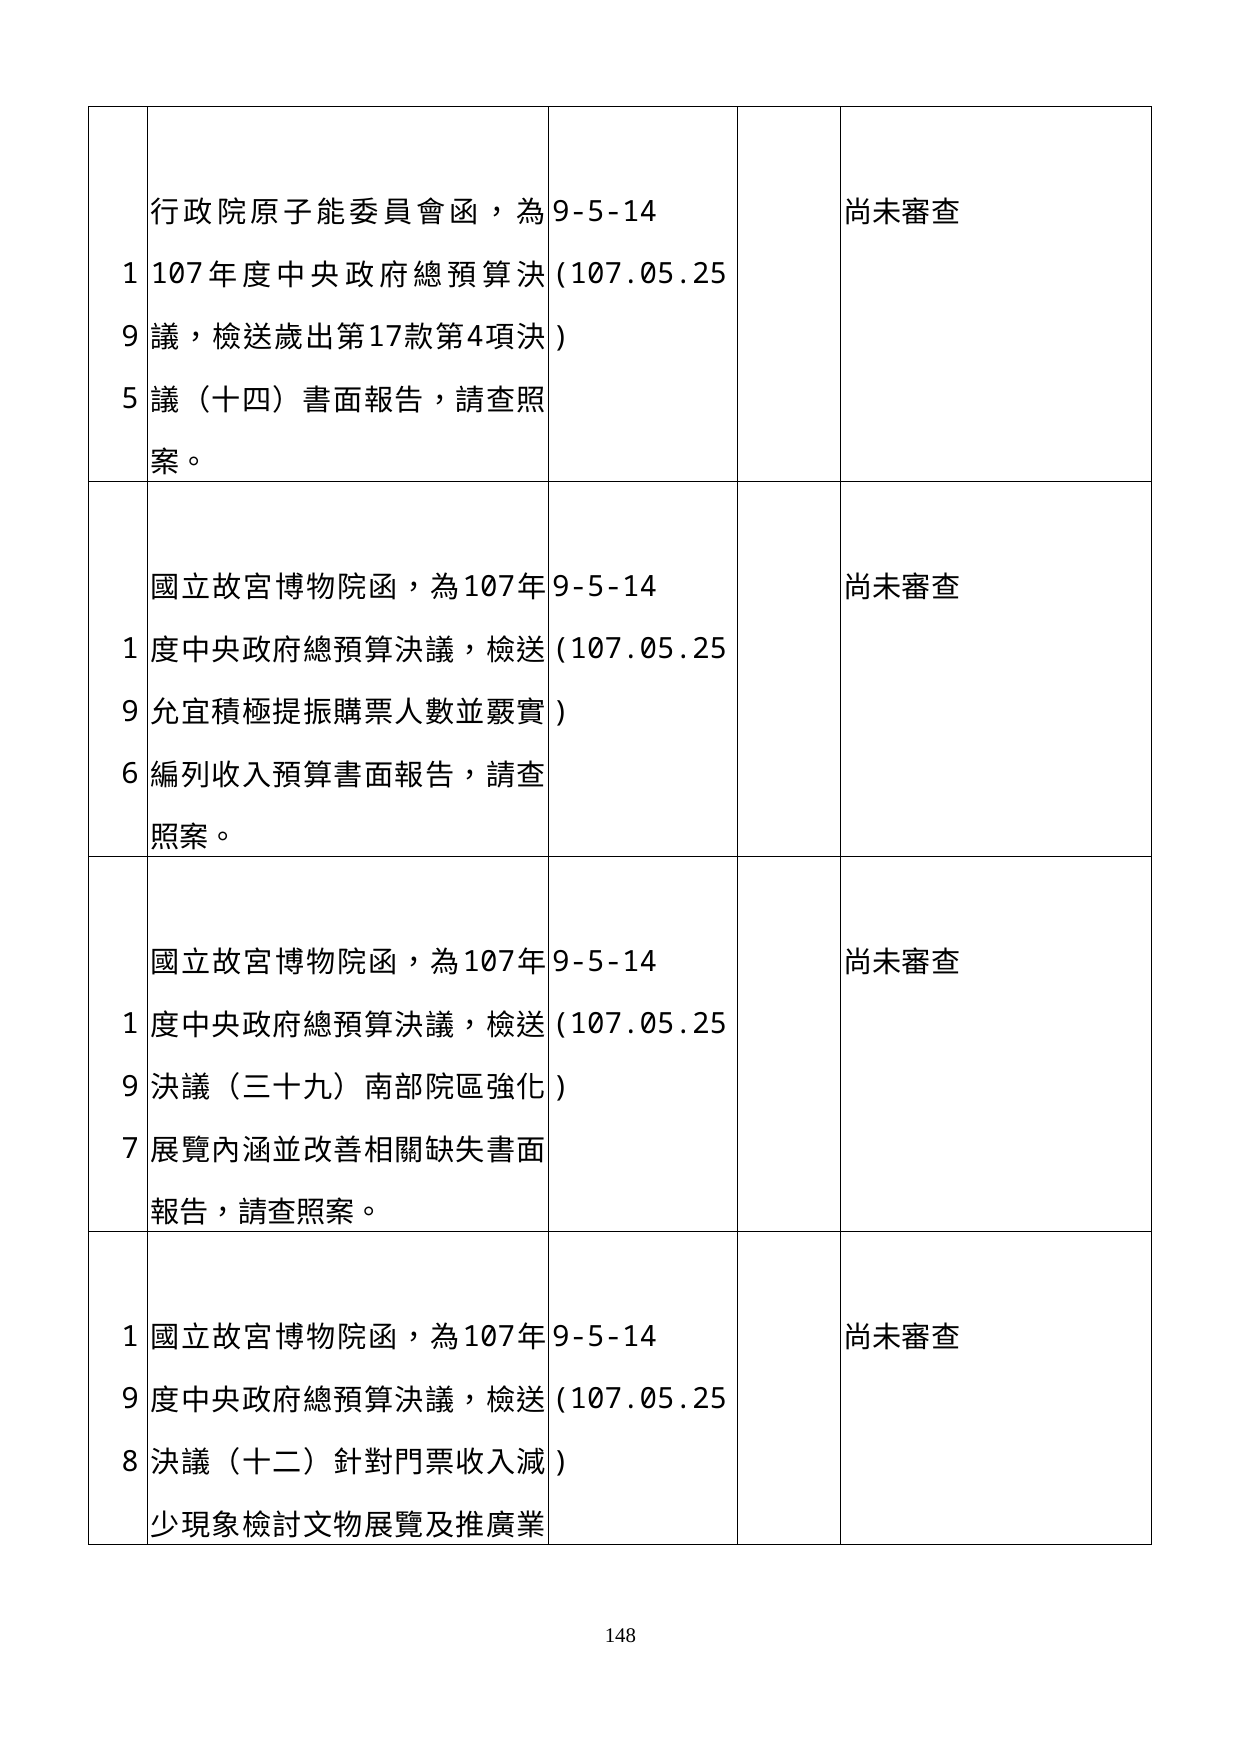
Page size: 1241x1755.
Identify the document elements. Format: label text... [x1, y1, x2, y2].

table_cell [89, 107, 147, 481]
table_cell [738, 857, 840, 1231]
table_cell 尚未審查 [841, 107, 1151, 481]
table_cell 尚未審查 [841, 857, 1151, 1231]
table_cell [89, 857, 147, 1231]
table_cell 國立故宮博物院函，為107年度中央政府總預算決議，檢送允宜積極提振購票人數並覈實編列收入預算書面報告，請查照案。 [148, 482, 548, 856]
table_cell 行政院原子能委員會函，為107年度中央政府總預算決議，檢送歲出第17款第4項決議（十四）書面報告，請查照案。 [148, 107, 548, 481]
table_cell [738, 1232, 840, 1543]
table_cell [738, 107, 840, 481]
table_cell 9-5-14 (107.05.25) [549, 1232, 737, 1543]
table_cell 尚未審查 [841, 1232, 1151, 1543]
table_cell 9-5-14 (107.05.25) [549, 857, 737, 1231]
table_cell [89, 482, 147, 856]
table_cell 9-5-14 (107.05.25) [549, 107, 737, 481]
table_cell 尚未審查 [841, 482, 1151, 856]
table_cell 國立故宮博物院函，為107年度中央政府總預算決議，檢送決議（三十九）南部院區強化展覽內涵並改善相關缺失書面報告，請查照案。 [148, 857, 548, 1231]
table_cell 國立故宮博物院函，為107年度中央政府總預算決議，檢送決議（十二）針對門票收入減少現象檢討文物展覽及推廣業 [148, 1232, 548, 1543]
table_cell [89, 1232, 147, 1543]
table_cell 9-5-14 (107.05.25) [549, 482, 737, 856]
table_cell [738, 482, 840, 856]
